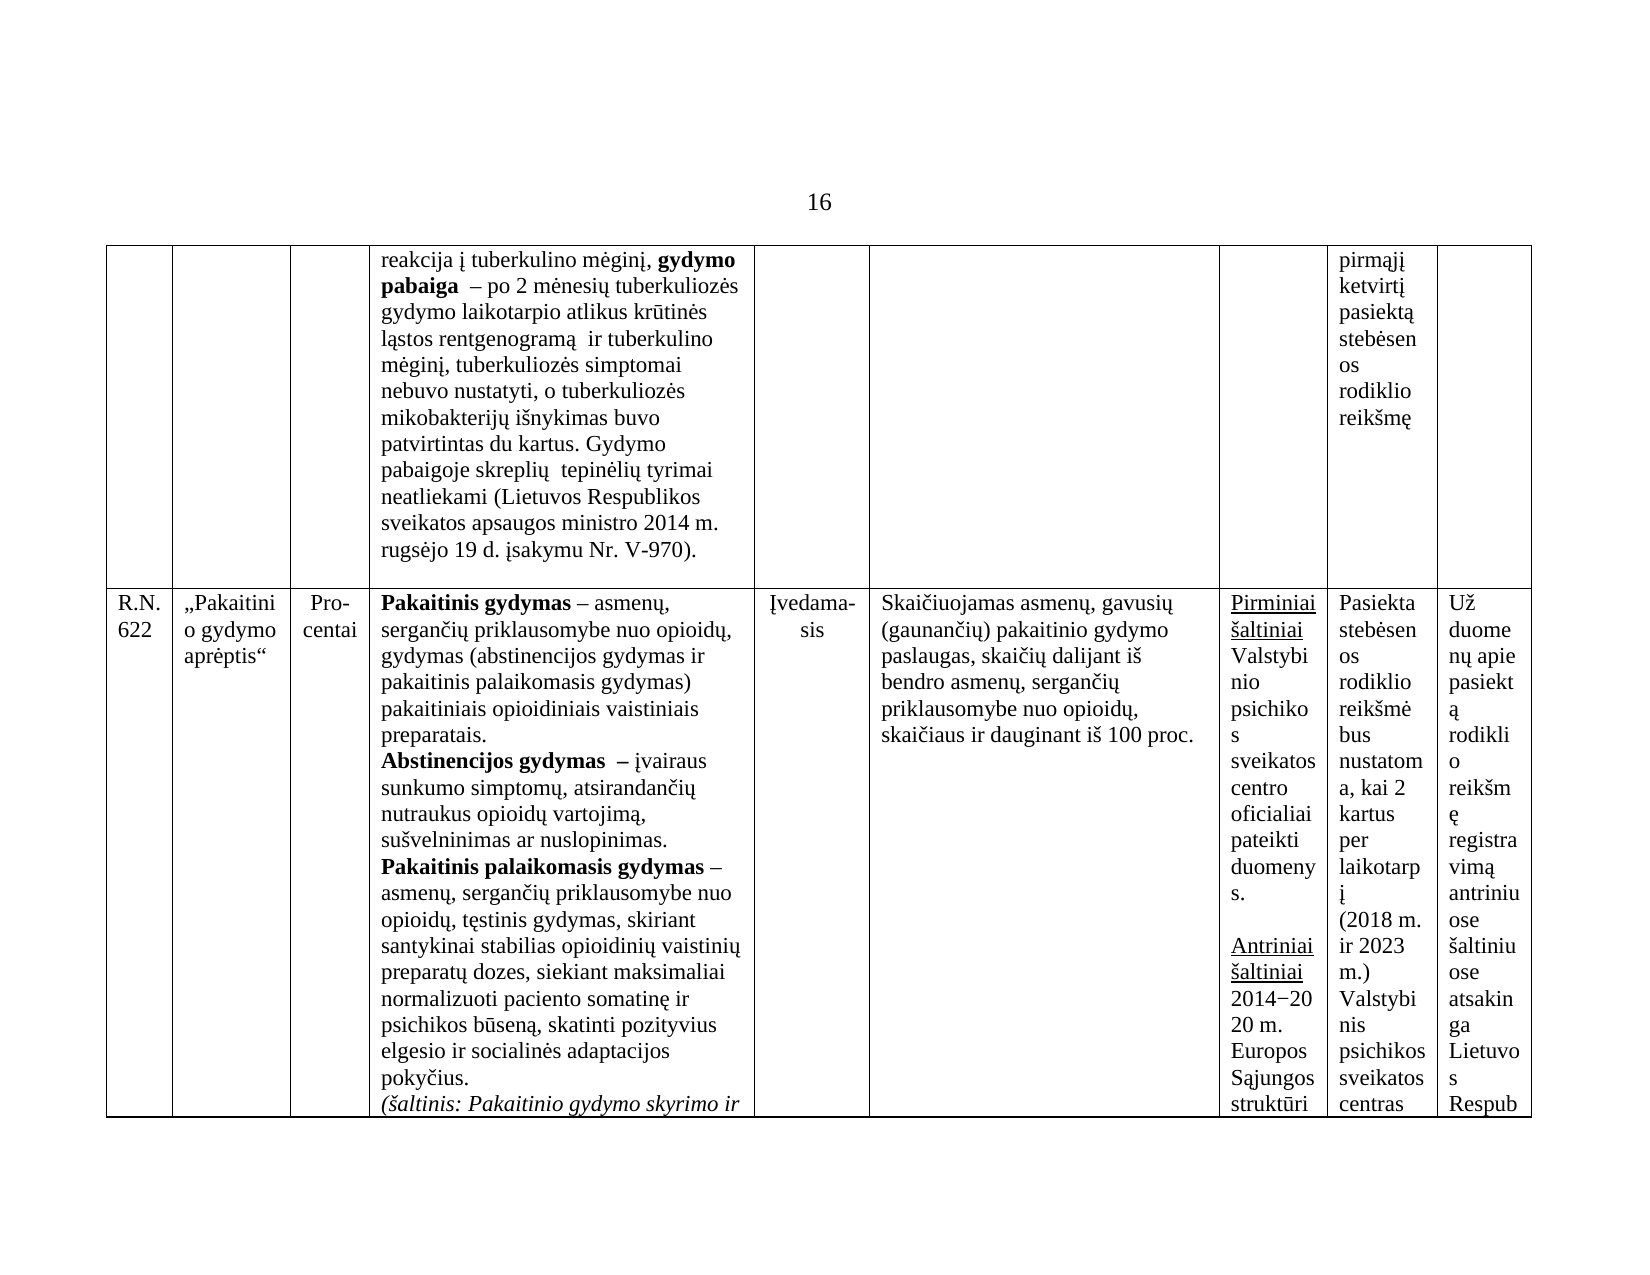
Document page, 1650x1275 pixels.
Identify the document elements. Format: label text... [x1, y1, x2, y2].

table_cell [1220, 246, 1327, 588]
table_cell Pakaitinis gydymas – asmenų, sergančių priklausomybe nuo opioidų, gydymas (abstinencijos gydymas ir pakaitinis palaikomasis gydymas) pakaitiniais opioidiniais vaistiniais preparatais. Abstinencijos gydymas – įvairaus sunkumo simptomų, atsirandančių nutraukus opioidų vartojimą, sušvelninimas ar nuslopinimas. Pakaitinis palaikomasis gydymas – asmenų, sergančių priklausomybe nuo opioidų, tęstinis gydymas, skiriant santykinai stabilias opioidinių vaistinių preparatų dozes, siekiant maksimaliai normalizuoti paciento somatinę ir psichikos būseną, skatinti pozityvius elgesio ir socialinės adaptacijos pokyčius. (šaltinis: Pakaitinio gydymo skyrimo ir [370, 589, 754, 1116]
table_cell Pro-centai [291, 589, 369, 1116]
table_cell Už duomenų apie pasiektą rodiklio reikšmę registravimą antriniuose šaltiniuose atsakinga Lietuvos Respub [1438, 589, 1531, 1116]
table_cell reakcija į tuberkulino mėginį, gydymo pabaiga – po 2 mėnesių tuberkuliozės gydymo laikotarpio atlikus krūtinės ląstos rentgenogramą ir tuberkulino mėginį, tuberkuliozės simptomai nebuvo nustatyti, o tuberkuliozės mikobakterijų išnykimas buvo patvirtintas du kartus. Gydymo pabaigoje skreplių tepinėlių tyrimai neatliekami (Lietuvos Respublikos sveikatos apsaugos ministro 2014 m. rugsėjo 19 d. įsakymu Nr. V-970). [370, 246, 754, 588]
table_cell [755, 246, 869, 588]
table_cell Pirminiai šaltiniai Valstybinio psichikos sveikatos centro oficialiai pateikti duomenys. Antriniai šaltiniai 2014−2020 m. Europos Sąjungos struktūri [1220, 589, 1327, 1116]
table_cell [1438, 246, 1531, 588]
table_cell [173, 246, 290, 588]
table_cell pirmąjį ketvirtį pasiektą stebėsenos rodiklio reikšmę [1328, 246, 1437, 588]
table_cell Skaičiuojamas asmenų, gavusių (gaunančių) pakaitinio gydymo paslaugas, skaičių dalijant iš bendro asmenų, sergančių priklausomybe nuo opioidų, skaičiaus ir dauginant iš 100 proc. [870, 589, 1219, 1116]
table_cell Pasiekta stebėsenos rodiklio reikšmė bus nustatoma, kai 2 kartus per laikotarpį (2018 m. ir 2023 m.) Valstybinis psichikos sveikatos centras [1328, 589, 1437, 1116]
table_cell „Pakaitinio gydymo aprėptis“ [173, 589, 290, 1116]
table_cell [107, 246, 172, 588]
table_cell R.N.622 [107, 589, 172, 1116]
table_cell [870, 246, 1219, 588]
table_cell [291, 246, 369, 588]
table_cell Įvedama-sis [755, 589, 869, 1116]
